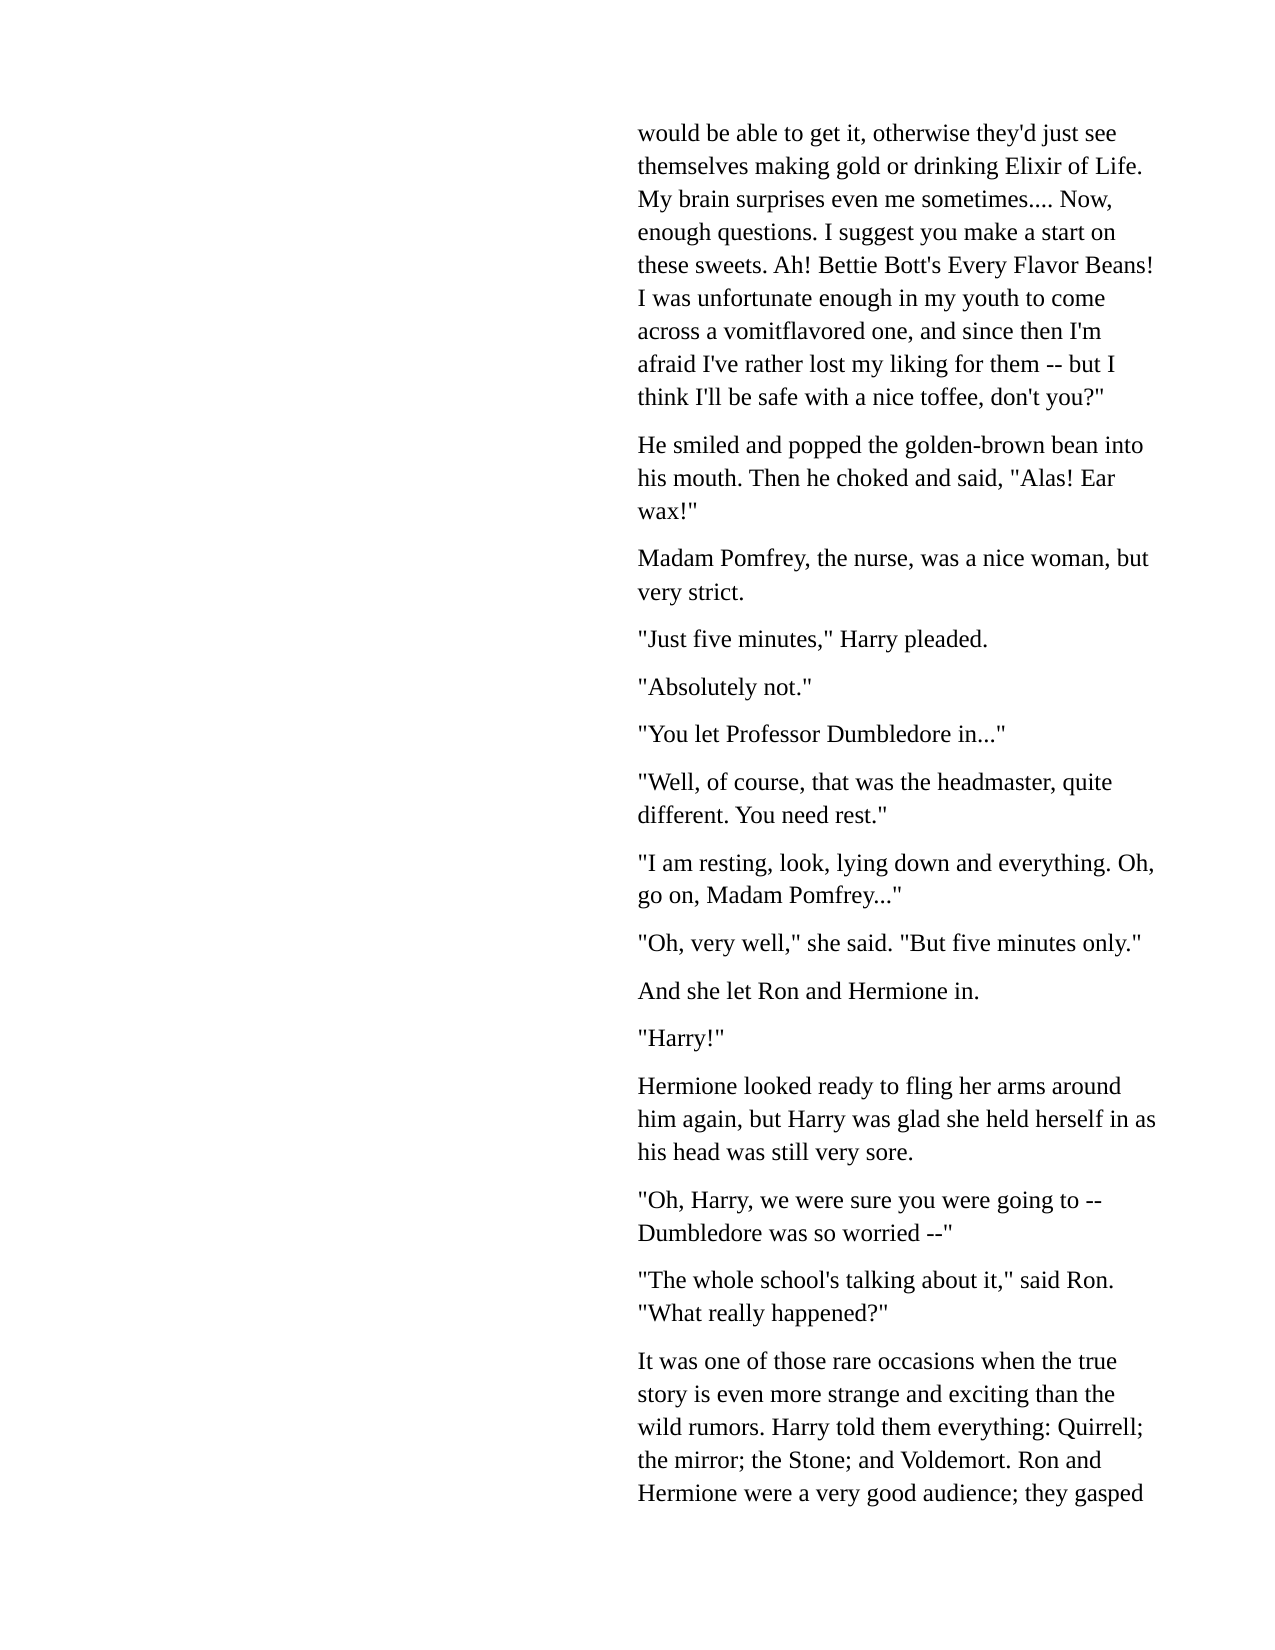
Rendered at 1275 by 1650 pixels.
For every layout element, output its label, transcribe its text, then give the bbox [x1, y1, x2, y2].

table_cell "You let Professor Dumbledore in..." [638, 719, 1157, 767]
table_cell It was one of those rare occasions when the true story is even more strange and exciting than the wild rumors. Harry told them everything: Quirrell; the mirror; the Stone; and Voldemort. Ron and Hermione were a very good audience; they gasped [638, 1346, 1157, 1507]
table_cell [118, 624, 637, 672]
table_cell Madam Pomfrey, the nurse, was a nice woman, but very strict. [638, 544, 1157, 624]
table_cell Hermione looked ready to fling her arms around him again, but Harry was glad she held herself in as his head was still very sore. [638, 1071, 1157, 1185]
table_cell [118, 928, 637, 976]
table_cell "Harry!" [638, 1024, 1157, 1071]
table_cell "Absolutely not." [638, 672, 1157, 719]
table_cell And she let Ron and Hermione in. [638, 976, 1157, 1023]
table_cell [118, 118, 637, 430]
table_cell [118, 976, 637, 1023]
table_cell [118, 1346, 637, 1507]
table_cell [118, 848, 637, 928]
table_cell "Oh, Harry, we were sure you were going to -- Dumbledore was so worried --" [638, 1185, 1157, 1265]
table_cell "Well, of course, that was the headmaster, quite different. You need rest." [638, 767, 1157, 848]
table_cell [118, 672, 637, 719]
table_cell -- would be able to get it, otherwise they'd just see themselves making gold or drinking Elixir of Life. My brain surprises even me sometimes.... Now, enough questions. I suggest you make a start on these sweets. Ah! Bettie Bott's Every Flavor Beans! I was unfortunate enough in my youth to come across a vomitflavored one, and since then I'm afraid I've rather lost my liking for them -- but I think I'll be safe with a nice toffee, don't you?" [638, 118, 1157, 430]
table_cell [118, 430, 637, 543]
table_cell "The whole school's talking about it," said Ron. "What really happened?" [638, 1265, 1157, 1346]
table_cell [118, 1185, 637, 1265]
table_cell [118, 544, 637, 624]
table_cell [118, 719, 637, 767]
table_cell "Just five minutes," Harry pleaded. [638, 624, 1157, 672]
table_cell He smiled and popped the golden-brown bean into his mouth. Then he choked and said, "Alas! Ear wax!" [638, 430, 1157, 543]
table_cell [118, 767, 637, 848]
table_cell "Oh, very well," she said. "But five minutes only." [638, 928, 1157, 976]
table_cell "I am resting, look, lying down and everything. Oh, go on, Madam Pomfrey..." [638, 848, 1157, 928]
table_cell [118, 1024, 637, 1071]
table_cell [118, 1071, 637, 1185]
table_cell [118, 1265, 637, 1346]
